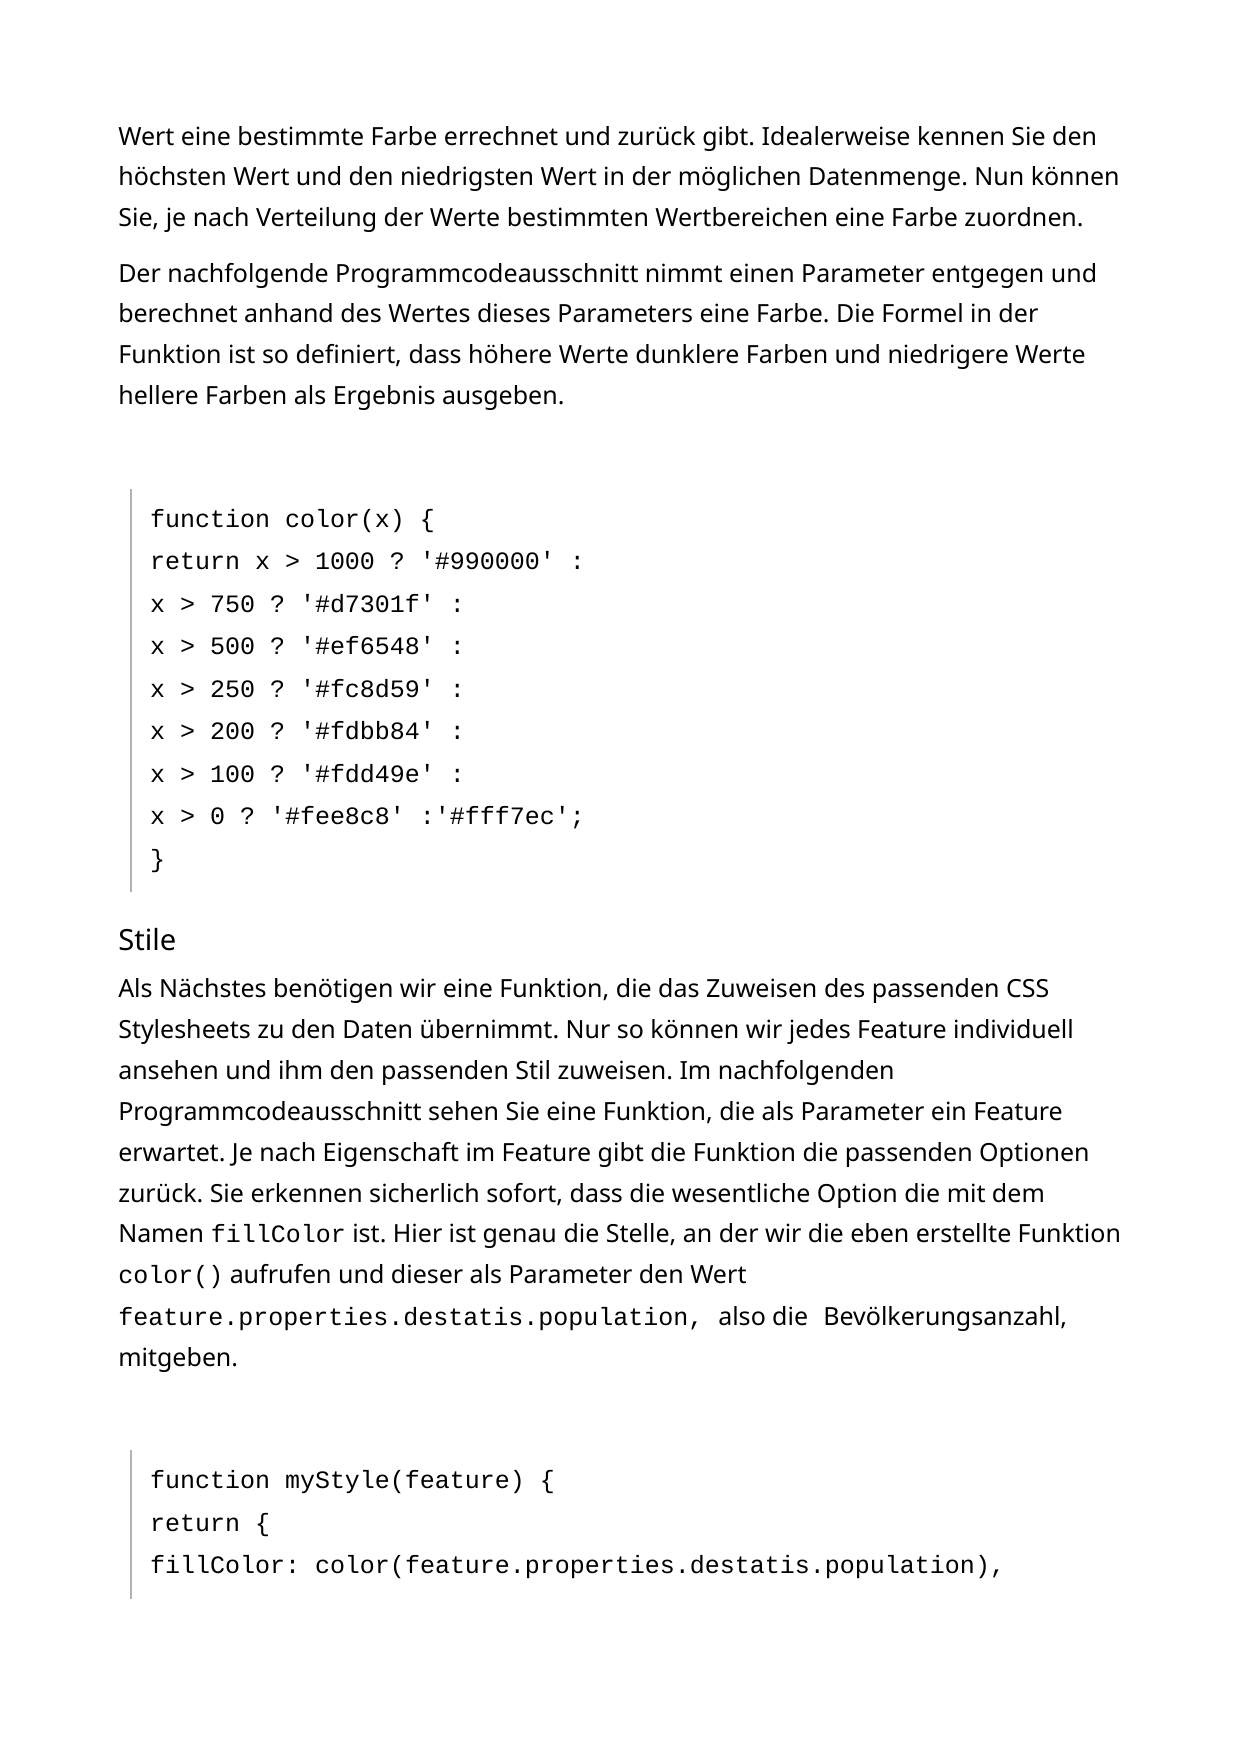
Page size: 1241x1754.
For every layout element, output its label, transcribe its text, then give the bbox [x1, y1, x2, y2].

text return x > 1000 ? '#990000' : [132, 531, 1122, 573]
text x > 200 ? '#fdbb84' : [132, 701, 1122, 743]
text function color(x) { [130, 488, 1122, 531]
text x > 250 ? '#fc8d59' : [132, 658, 1122, 701]
text x > 0 ? '#fee8c8' :'#fff7ec'; [132, 786, 1122, 828]
text } [132, 828, 1122, 892]
text Der nachfolgende Programmcodeausschnitt nimmt einen Parameter entgegen und berechnet anhand des Wertes dieses Parameters eine Farbe. Die Formel in der Funktion ist so definiert, dass höhere Werte dunklere Farben und niedrigere Werte hellere Farben als Ergebnis ausgeben. [118, 255, 1122, 412]
text x > 100 ? '#fdd49e' : [132, 743, 1122, 786]
text fillColor: color(feature.properties.destatis.population), [132, 1535, 1122, 1599]
text Als Nächstes benötigen wir eine Funktion, die das Zuweisen des passenden CSS Stylesheets zu den Daten übernimmt. Nur so können wir jedes Feature individuell ansehen und ihm den passenden Stil zuweisen. Im nachfolgenden Programmcodeausschnitt sehen Sie eine Funktion, die als Parameter ein Feature erwartet. Je nach Eigenschaft im Feature gibt die Funktion die passenden Optionen zurück. Sie erkennen sicherlich sofort, dass die wesentliche Option die mit dem Namen fillColor ist. Hier ist genau die Stelle, an der wir die eben erstellte Funktion color() aufrufen und dieser als Parameter den Wert feature.properties.destatis.population, also die Bevölkerungsanzahl, mitgeben. [118, 971, 1122, 1373]
subtitle Stile [118, 919, 1122, 959]
text x > 750 ? '#d7301f' : [132, 573, 1122, 616]
text Wert eine bestimmte Farbe errechnet und zurück gibt. Idealerweise kennen Sie den höchsten Wert und den niedrigsten Wert in der möglichen Datenmenge. Nun können Sie, je nach Verteilung der Werte bestimmten Wertbereichen eine Farbe zuordnen. [118, 118, 1122, 234]
text x > 500 ? '#ef6548' : [132, 616, 1122, 658]
text function myStyle(feature) { [132, 1450, 1122, 1493]
text return { [132, 1493, 1122, 1535]
